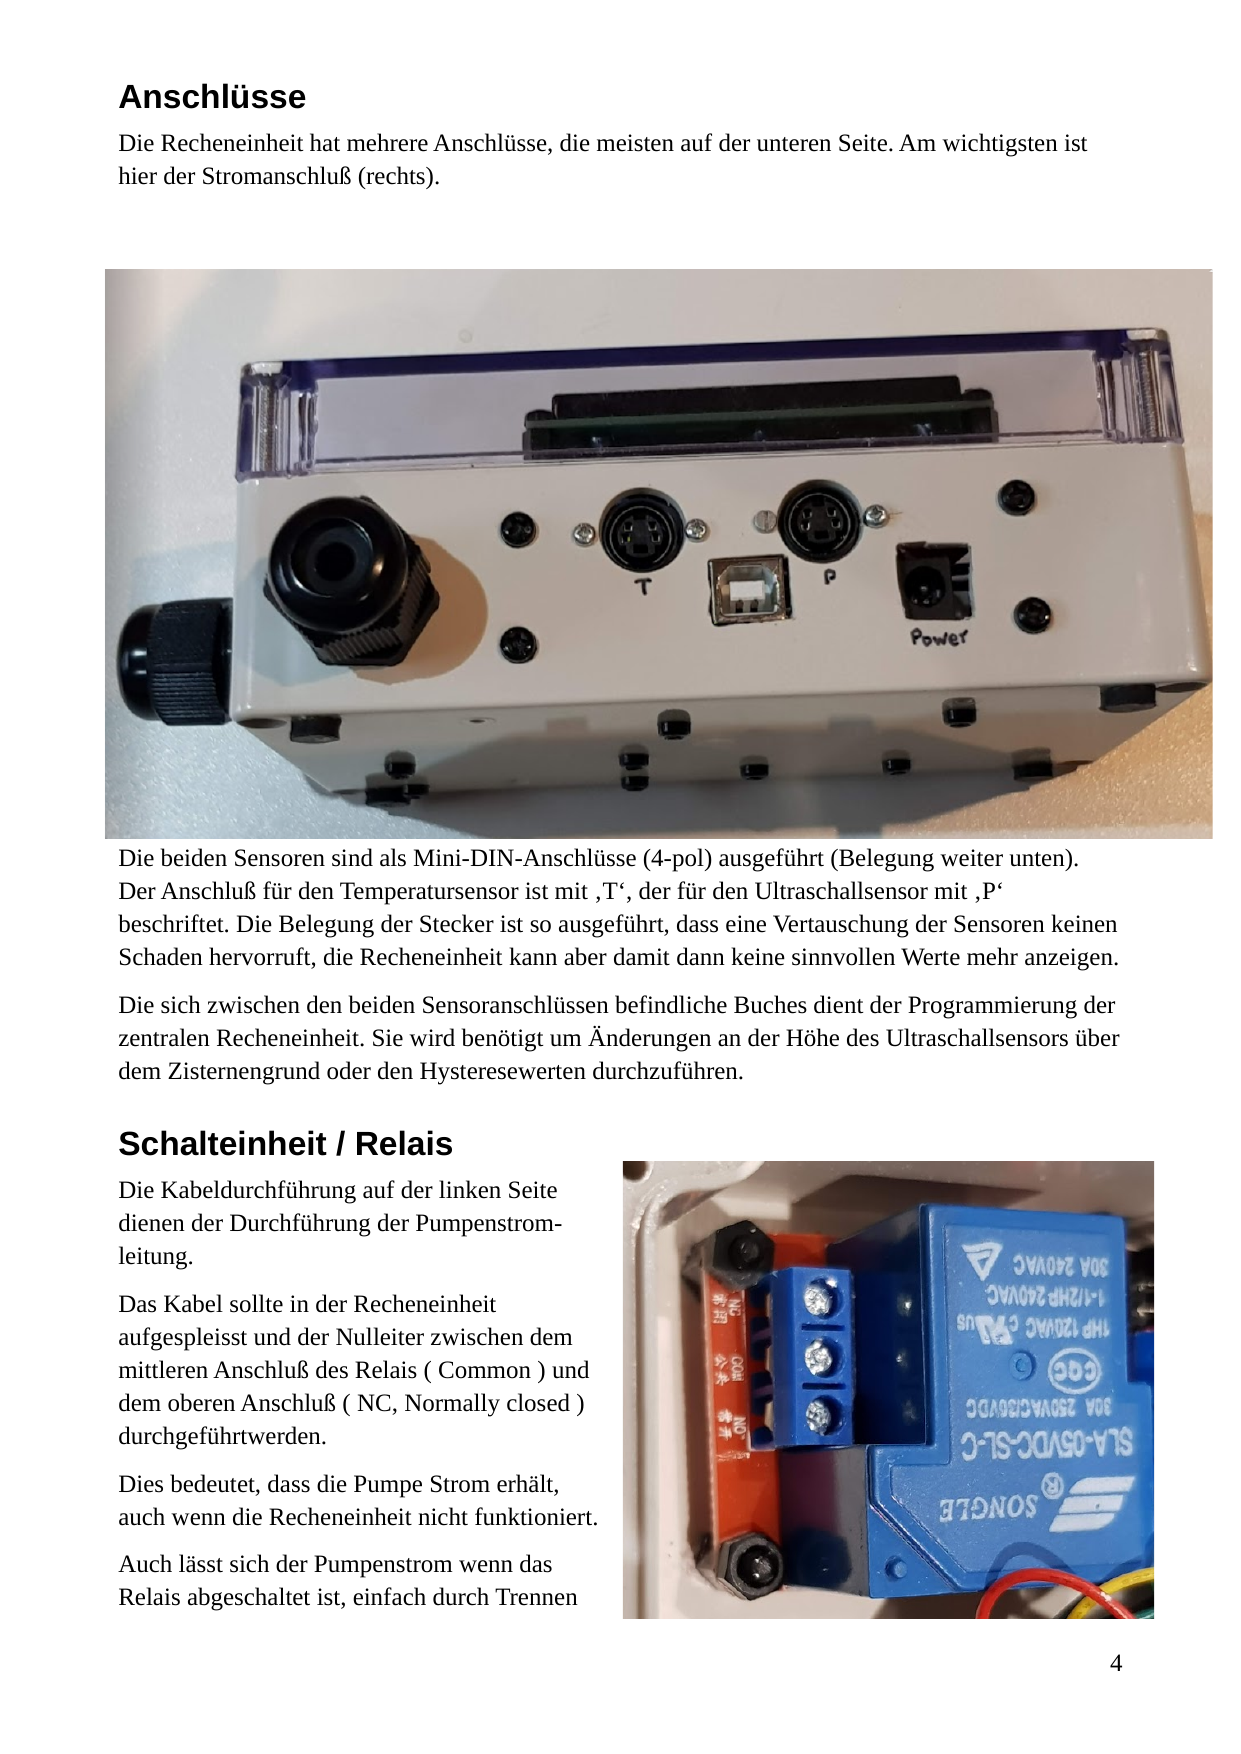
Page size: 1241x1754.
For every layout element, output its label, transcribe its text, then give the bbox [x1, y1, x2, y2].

text [118, 256, 1122, 269]
text Die Kabeldurchführung auf der linken Seite dienen der Durchführung der Pumpenstrom-leitung. [118, 1175, 622, 1270]
subtitle Anschlüsse [118, 77, 1122, 115]
picture [622, 1161, 1155, 1619]
picture [106, 269, 1213, 839]
text Das Kabel sollte in der Recheneinheit aufgespleisst und der Nulleiter zwischen dem mittleren Anschluß des Relais ( Common ) und dem oberen Anschluß ( NC, Normally closed ) durchgeführtwerden. [118, 1289, 622, 1450]
text Auch lässt sich der Pumpenstrom wenn das Relais abgeschaltet ist, einfach durch Trennen [118, 1549, 622, 1611]
text Die sich zwischen den beiden Sensoranschlüssen befindliche Buches dient der Programmierung der zentralen Recheneinheit. Sie wird benötigt um Änderungen an der Höhe des Ultraschallsensors über dem Zisternengrund oder den Hysteresewerten durchzuführen. [118, 990, 1122, 1084]
text Die Recheneinheit hat mehrere Anschlüsse, die meisten auf der unteren Seite. Am wichtigsten ist hier der Stromanschluß (rechts). [118, 128, 1122, 190]
text Die beiden Sensoren sind als Mini-DIN-Anschlüsse (4-pol) ausgeführt (Belegung weiter unten). Der Anschluß für den Temperatursensor ist mit ‚T‘, der für den Ultraschallsensor mit ‚P‘ beschriftet. Die Belegung der Stecker ist so ausgeführt, dass eine Vertauschung der Sensoren keinen Schaden hervorruft, die Recheneinheit kann aber damit dann keine sinnvollen Werte mehr anzeigen. [118, 839, 1122, 971]
text Dies bedeutet, dass die Pumpe Strom erhält, auch wenn die Recheneinheit nicht funktioniert. [118, 1469, 622, 1530]
subtitle Schalteinheit / Relais [118, 1124, 1122, 1163]
